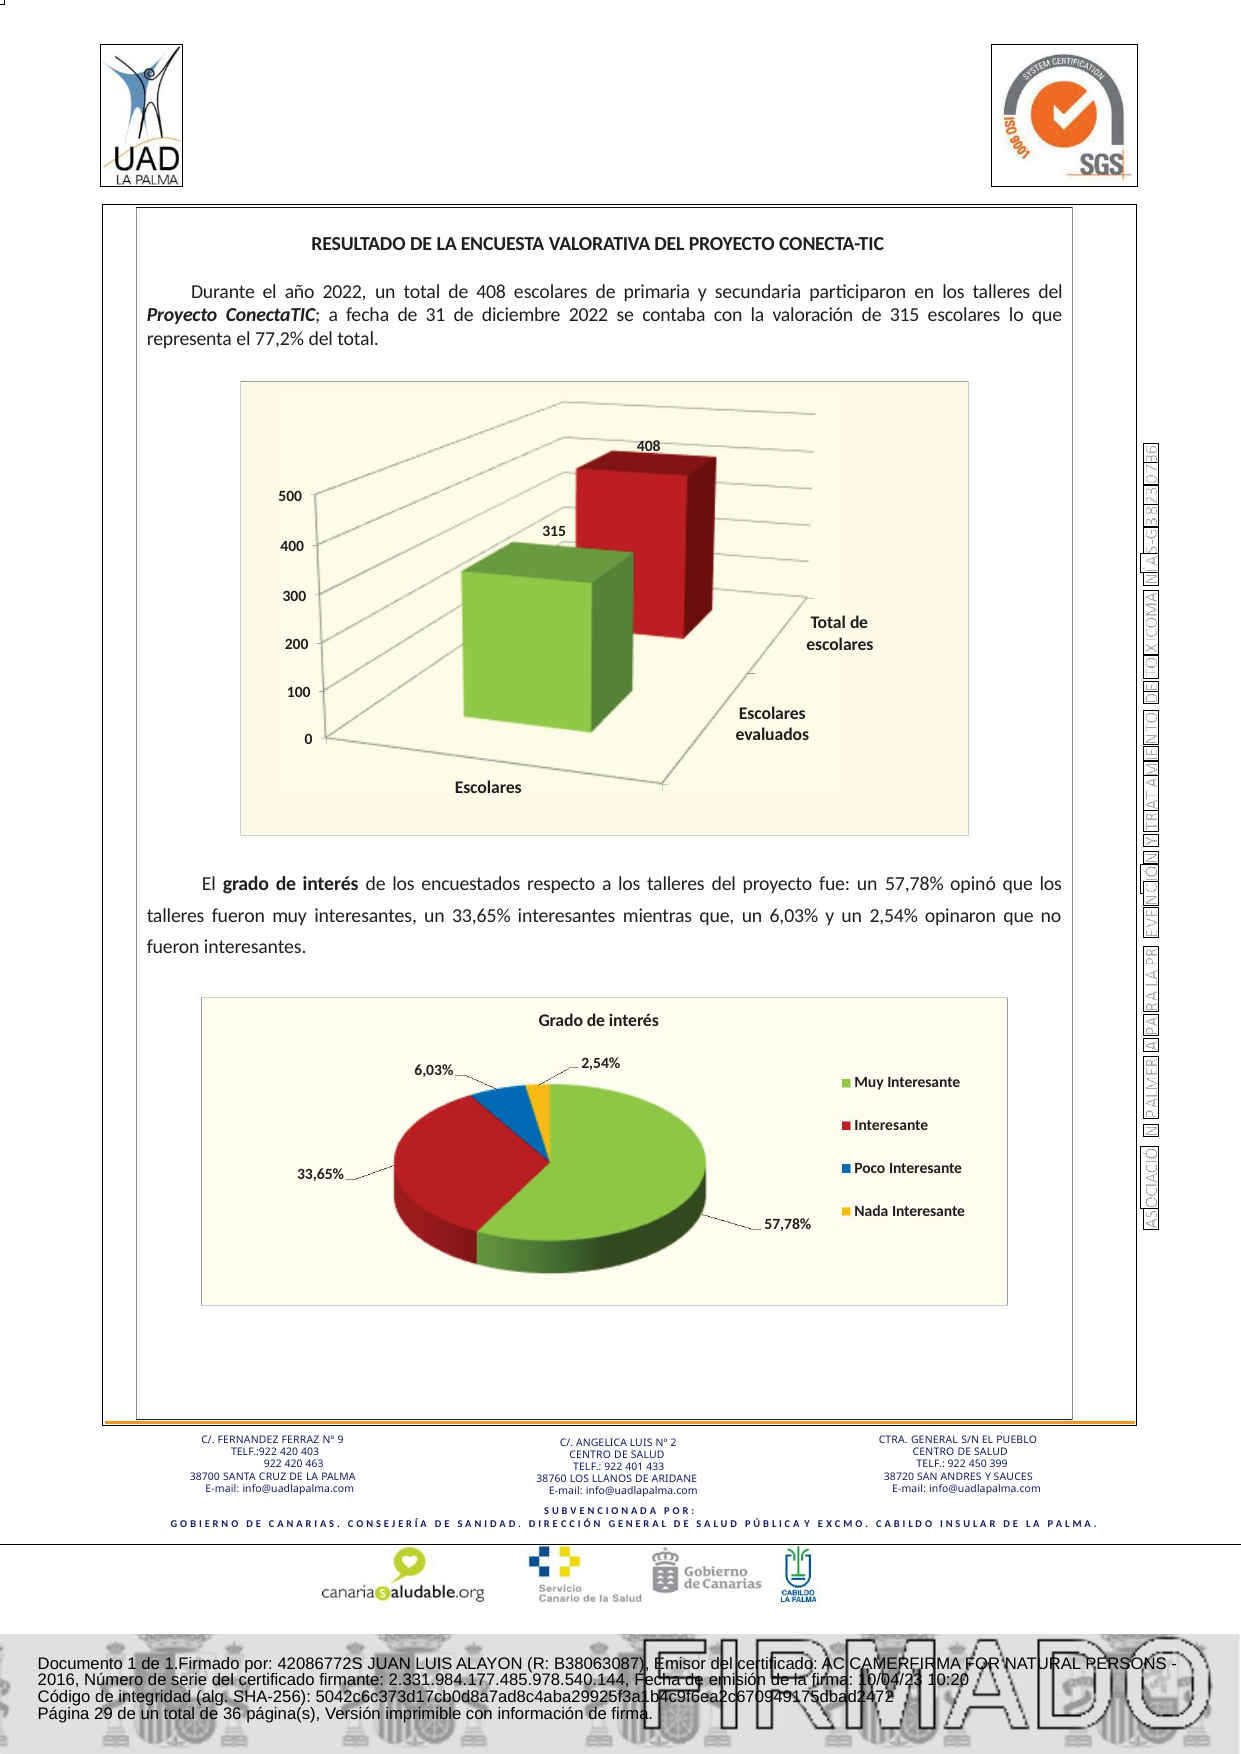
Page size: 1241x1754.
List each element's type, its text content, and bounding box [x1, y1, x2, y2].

picture [992, 45, 1137, 186]
text 4 [280, 548, 288, 555]
text C/. FERNANDEZ FERRAZ Nº 9 [201, 1433, 375, 1446]
text CTRA. GENERAL S/N EL PUEBLO [878, 1433, 1073, 1446]
text G O B I E R N O D E C A N A R I A S . C O N S E J E R Í A D E S A N I D A D . D I R E C C I Ó N G E N E R A L D E S A L U D P Ú B L I C A [170, 1517, 804, 1530]
picture [1144, 656, 1158, 678]
text fueron interesantes. [147, 934, 1087, 958]
text talleres fueron muy interesantes, un 33,65% interesantes mientras que, un 6,03% y un 2,54% opinaron que no [147, 903, 1087, 927]
picture [1144, 463, 1158, 484]
text Escolares [454, 776, 547, 798]
text 00 [288, 536, 332, 555]
picture [1141, 1147, 1158, 1208]
picture [1144, 1209, 1158, 1229]
text 33,65% [297, 1164, 367, 1183]
text Página 29 de un total de 36 página(s), Versión imprimible con información de firma. [37, 1706, 919, 1723]
text Total de [810, 611, 898, 633]
text Y [804, 1517, 818, 1530]
text 1 [287, 682, 294, 701]
text 4 [280, 536, 288, 547]
picture [1144, 573, 1158, 585]
picture [1144, 762, 1158, 775]
picture [1141, 865, 1158, 893]
picture [103, 205, 1136, 1425]
picture [1144, 908, 1158, 937]
text TELF.: 922 450 399 [916, 1458, 1073, 1470]
text 3 [282, 586, 314, 605]
text 2 [284, 634, 316, 653]
picture [1144, 747, 1158, 760]
text Código de integridad (alg. SHA-256): 5042c6c373d17cb0d8a7ad8c4aba29925f3a1b4c9f6ea2c670949175dbad2472 [37, 1688, 919, 1706]
text 8700 SANTA CRUZ DE LA PALMA [196, 1470, 388, 1482]
text Documento 1 de 1.Firmado por: 42086772S JUAN LUIS ALAYON (R: B38063087), Emisor del certificado: AC CAMERFIRMA FOR NATURAL PERSONS - [37, 1654, 1208, 1673]
picture [101, 45, 182, 186]
text Muy Interesante [854, 1072, 985, 1092]
picture [1144, 505, 1158, 526]
picture [1141, 554, 1158, 572]
text representa el 77,2% del total. [147, 327, 1087, 351]
picture [1144, 852, 1158, 863]
text Escolares [739, 702, 834, 723]
text Poco Interesante [854, 1158, 989, 1177]
picture [1144, 486, 1158, 504]
picture [1144, 528, 1158, 553]
picture [1144, 811, 1158, 831]
text evaluados [735, 723, 834, 745]
picture [1144, 835, 1158, 846]
text Nada Interesante [854, 1201, 989, 1220]
text E X C M O . C A B I L D O I N S U L A R D E L A P A L M A . [818, 1517, 1120, 1530]
picture [1144, 1015, 1158, 1035]
text 00 [294, 682, 336, 701]
text 00 [316, 634, 332, 653]
picture [1144, 711, 1158, 744]
text CENTRO DE SALUD [912, 1446, 1073, 1458]
text S U B V E N C I O N A D A P O R : [544, 1504, 716, 1517]
picture [1144, 444, 1158, 462]
picture [1144, 776, 1158, 810]
text 6,03% [414, 1060, 477, 1079]
text 3 [189, 1470, 196, 1482]
text 38720 SAN ANDRES Y SAUCES [884, 1470, 1073, 1482]
text Proyecto ConectaTIC; a fecha de 31 de diciembre 2022 se contaba con la valoración de 315 escolares lo que [147, 303, 1087, 327]
picture [1144, 1057, 1158, 1118]
text CENTRO DE SALUD [569, 1448, 699, 1460]
text escolares [806, 633, 898, 654]
text Durante el año 2022, un total de 408 escolares de primaria y secundaria participaron en los talleres del [191, 279, 1087, 303]
text 3 [542, 521, 550, 540]
text RESULTADO DE LA ENCUESTA VALORATIVA DEL PROYECTO CONECTA-TIC [311, 232, 922, 256]
picture [1144, 882, 1158, 905]
text 38760 LOS LLANOS DE ARIDANE [536, 1473, 729, 1485]
text El grado de interés de los encuestados respecto a los talleres del proyecto fue: un 57,78% opinó que los [202, 872, 1087, 896]
text 5 [764, 1214, 772, 1233]
text 00 [314, 586, 332, 605]
picture [1144, 1039, 1158, 1051]
text 08 [644, 436, 684, 455]
text TELF.:922 420 403 [231, 1446, 375, 1458]
text 2 [37, 1671, 47, 1688]
text Grado de interés [538, 1009, 684, 1031]
text 922 420 463 [263, 1458, 338, 1470]
text 4 [637, 436, 644, 447]
text C/. ANGELICA LUIS Nº 2 [559, 1436, 699, 1448]
picture [1144, 692, 1158, 703]
text TELF.: 922 401 433 [573, 1461, 699, 1473]
text E-mail: info@uadlapalma.com [892, 1482, 1073, 1494]
picture [1144, 591, 1158, 654]
text 2,54% [581, 1053, 643, 1072]
text 7,78% [772, 1214, 835, 1233]
picture [1144, 682, 1158, 691]
text 5 [278, 486, 286, 505]
picture [1144, 1125, 1158, 1136]
text 4 [637, 449, 644, 455]
text 00 [286, 486, 325, 505]
text 016, Número de serie del certificado firmante: 2.331.984.177.485.978.540.144, Fecha de emisión de la firma: 10/04/23 10:20 [47, 1671, 993, 1689]
text E-mail: info@uadlapalma.com [548, 1485, 729, 1497]
picture [1144, 947, 1158, 1011]
text E-mail: info@uadlapalma.com [205, 1482, 388, 1494]
text 15 [550, 521, 589, 540]
picture [0, 1545, 1241, 1754]
text Interesante [854, 1115, 985, 1134]
text 0 [304, 729, 336, 748]
